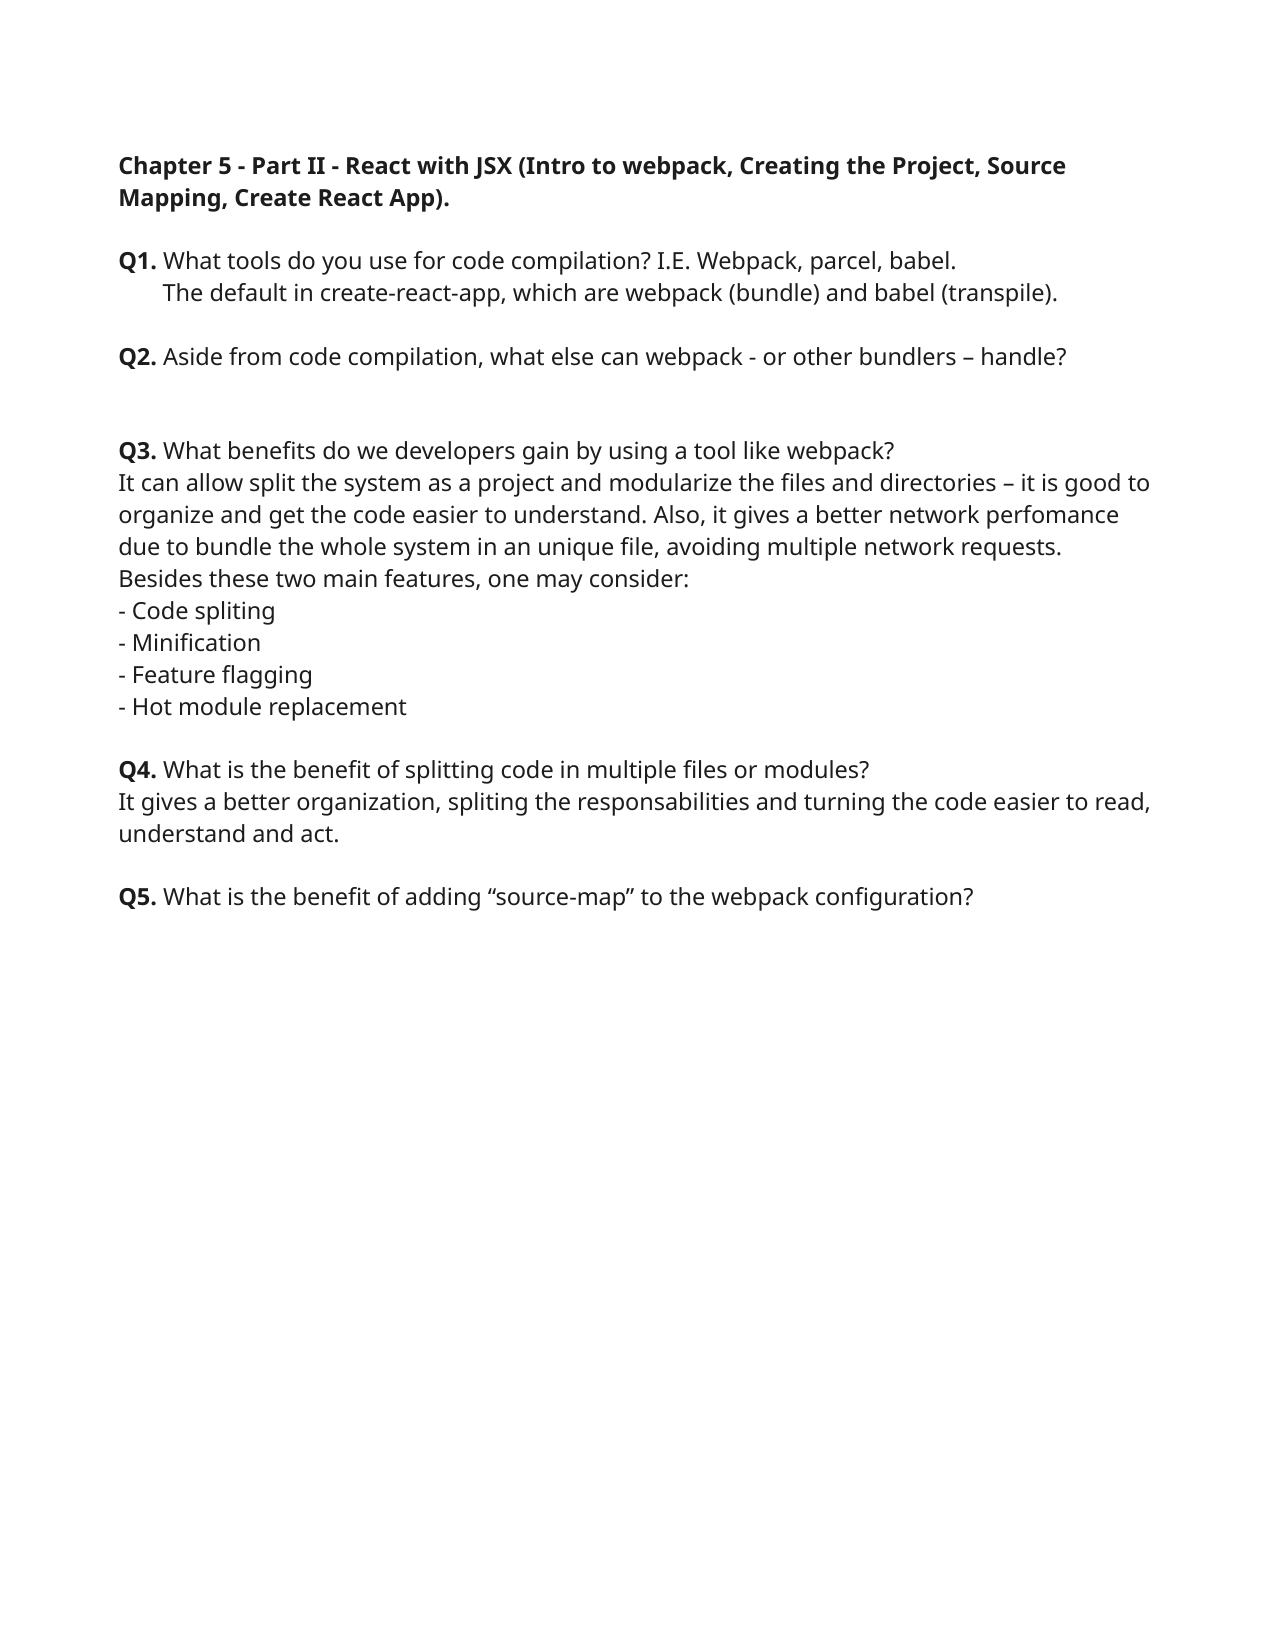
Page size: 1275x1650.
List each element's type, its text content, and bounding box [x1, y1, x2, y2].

text Besides these two main features, one may consider: [118, 562, 1157, 594]
text Chapter 5 - Part II - React with JSX (Intro to webpack, Creating the Project, Source Mapping, Create React App). [118, 149, 1157, 213]
text Q3. What benefits do we developers gain by using a tool like webpack? [118, 403, 1157, 466]
text Q1. What tools do you use for code compilation? I.E. Webpack, parcel, babel. [118, 213, 1157, 277]
text Q5. What is the benefit of adding “source-map” to the webpack configuration? [118, 849, 1157, 912]
text - Minification [118, 626, 1157, 658]
text It gives a better organization, spliting the responsabilities and turning the code easier to read, understand and act. [118, 785, 1157, 849]
text It can allow split the system as a project and modularize the files and directories – it is good to organize and get the code easier to understand. Also, it gives a better network perfomance due to bundle the whole system in an unique file, avoiding multiple network requests. [118, 466, 1157, 562]
text The default in create-react-app, which are webpack (bundle) and babel (transpile). [118, 277, 1157, 308]
text Q2. Aside from code compilation, what else can webpack - or other bundlers – handle? [118, 308, 1157, 372]
text - Code spliting [118, 594, 1157, 626]
text - Hot module replacement [118, 690, 1157, 722]
text - Feature flagging [118, 658, 1157, 690]
text Q4. What is the benefit of splitting code in multiple files or modules? [118, 722, 1157, 785]
